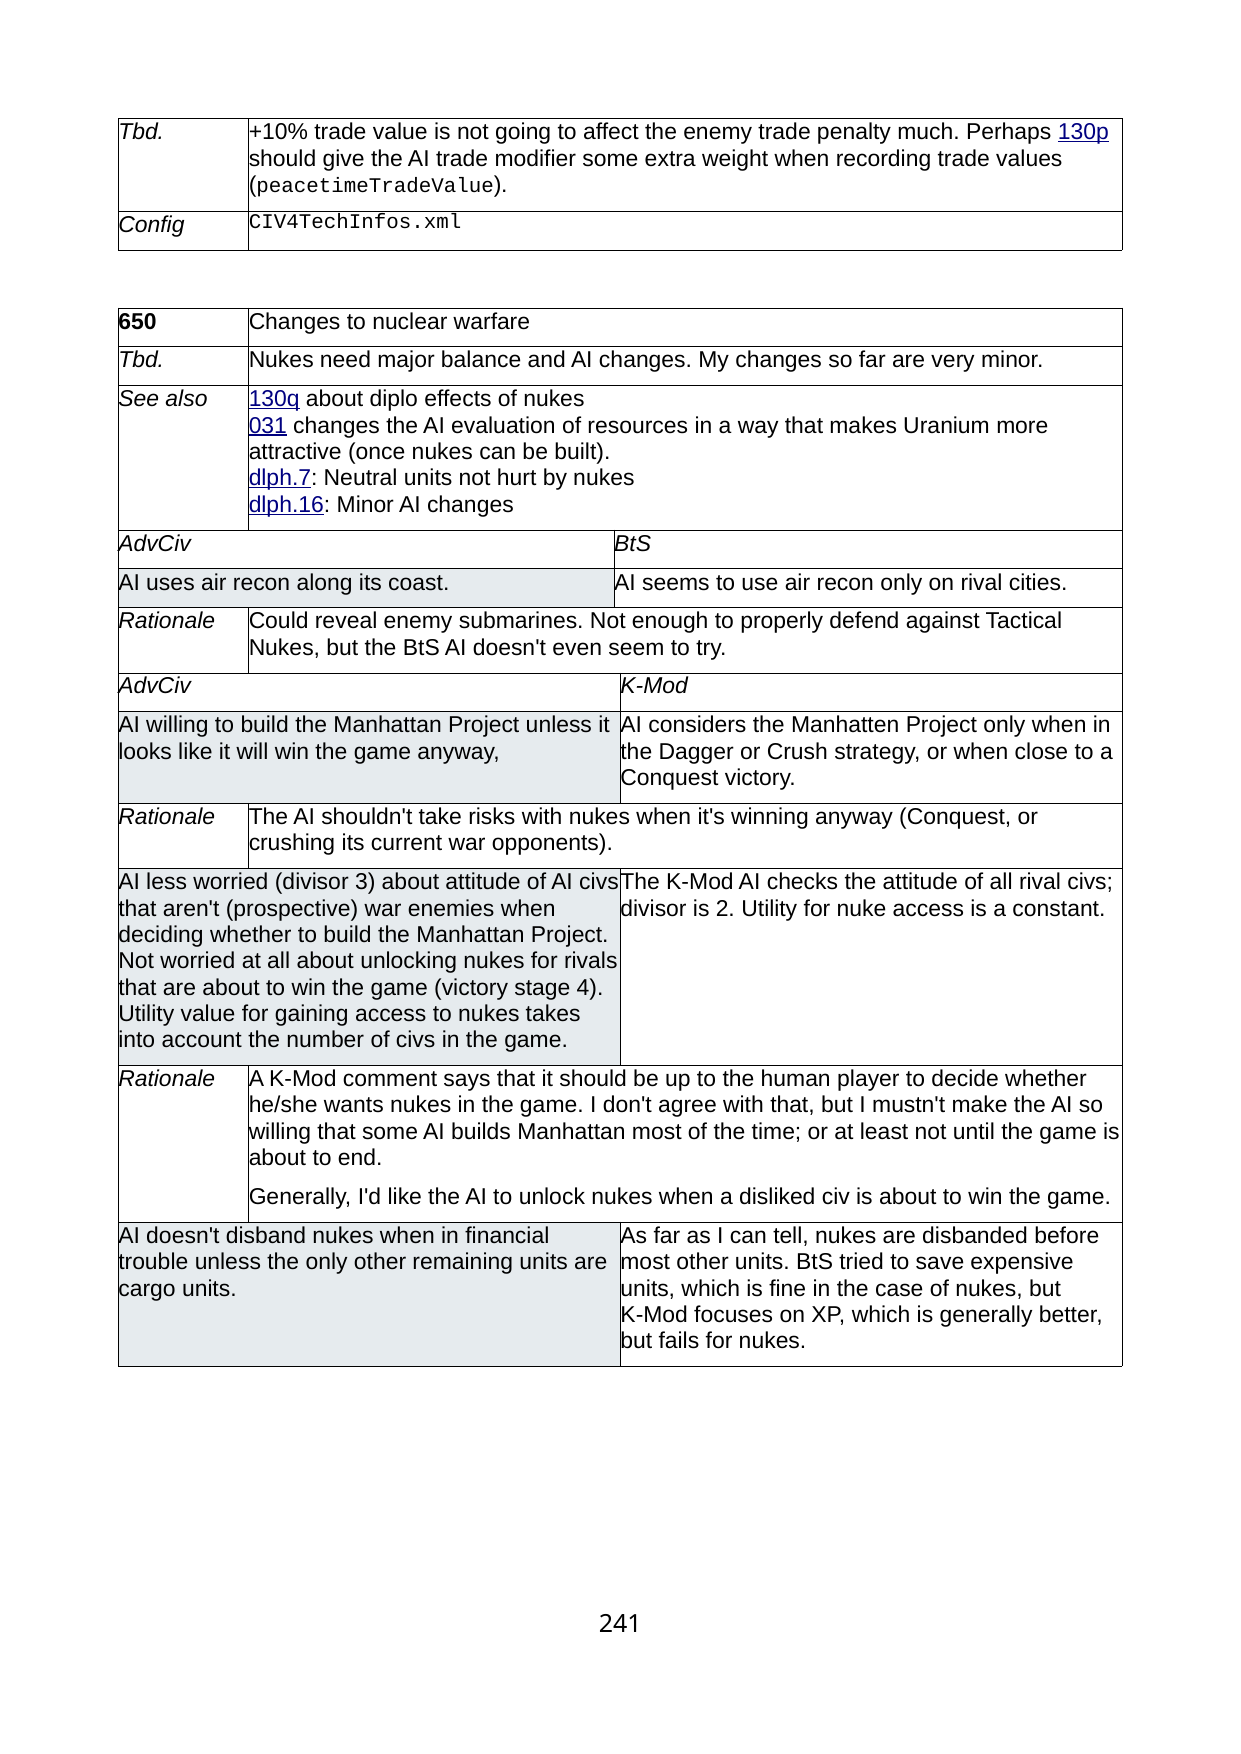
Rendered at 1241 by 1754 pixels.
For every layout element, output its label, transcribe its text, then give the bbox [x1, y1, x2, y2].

table_cell 130q about diplo effects of nukes 031 changes the AI evaluation of resources in a way that makes Uranium more attractive (once nukes can be built). dlph.7: Neutral units not hurt by nukes dlph.16: Minor AI changes [249, 386, 1122, 529]
table_cell The K-Mod AI checks the attitude of all rival civs; divisor is 2. Utility for nuke access is a constant. [621, 869, 1122, 1065]
table_cell AI uses air recon along its coast. [119, 569, 614, 607]
table_cell AI willing to build the Manhattan Project unless it looks like it will win the game anyway, [119, 712, 620, 803]
table_cell AI less worried (divisor 3) about attitude of AI civs that aren't (prospective) war enemies when deciding whether to build the Manhattan Project. Not worried at all about unlocking nukes for rivals that are about to win the game (victory stage 4). Utility value for gaining access to nukes takes into account the number of civs in the game. [119, 869, 620, 1065]
table_cell AI considers the Manhatten Project only when in the Dagger or Crush strategy, or when close to a Conquest victory. [621, 712, 1122, 803]
table_cell BtS [615, 531, 1122, 568]
table_cell AI seems to use air recon only on rival cities. [615, 569, 1122, 607]
table_cell CIV4TechInfos.xml [249, 212, 1122, 250]
table_cell Rationale [119, 804, 248, 868]
table_cell Tbd. [119, 119, 248, 211]
table_cell As far as I can tell, nukes are disbanded before most other units. BtS tried to save expensive units, which is fine in the case of nukes, but K‑Mod focuses on XP, which is generally better, but fails for nukes. [621, 1223, 1122, 1366]
table_cell Tbd. [119, 347, 248, 385]
table_cell AdvCiv [119, 674, 620, 711]
table_cell The AI shouldn't take risks with nukes when it's winning anyway (Conquest, or crushing its current war opponents). [249, 804, 1122, 868]
table_cell See also [119, 386, 248, 529]
table_cell +10% trade value is not going to affect the enemy trade penalty much. Perhaps 130p should give the AI trade modifier some extra weight when recording trade values (peacetimeTradeValue). [249, 119, 1122, 211]
table_cell Nukes need major balance and AI changes. My changes so far are very minor. [249, 347, 1122, 385]
table_cell Config [119, 212, 248, 250]
table_header Changes to nuclear warfare [249, 309, 1122, 346]
table_cell A K-Mod comment says that it should be up to the human player to decide whether he/she wants nukes in the game. I don't agree with that, but I mustn't make the AI so willing that some AI builds Manhattan most of the time; or at least not until the game is about to end. Generally, I'd like the AI to unlock nukes when a disliked civ is about to win the game. [249, 1066, 1122, 1222]
table_cell Could reveal enemy submarines. Not enough to properly defend against Tactical Nukes, but the BtS AI doesn't even seem to try. [249, 608, 1122, 672]
table_cell AdvCiv [119, 531, 614, 568]
table_cell Rationale [119, 1066, 248, 1222]
table_cell K-Mod [621, 674, 1122, 711]
table_header 650 [119, 309, 248, 346]
table_cell AI doesn't disband nukes when in financial trouble unless the only other remaining units are cargo units. [119, 1223, 620, 1366]
table_cell Rationale [119, 608, 248, 672]
